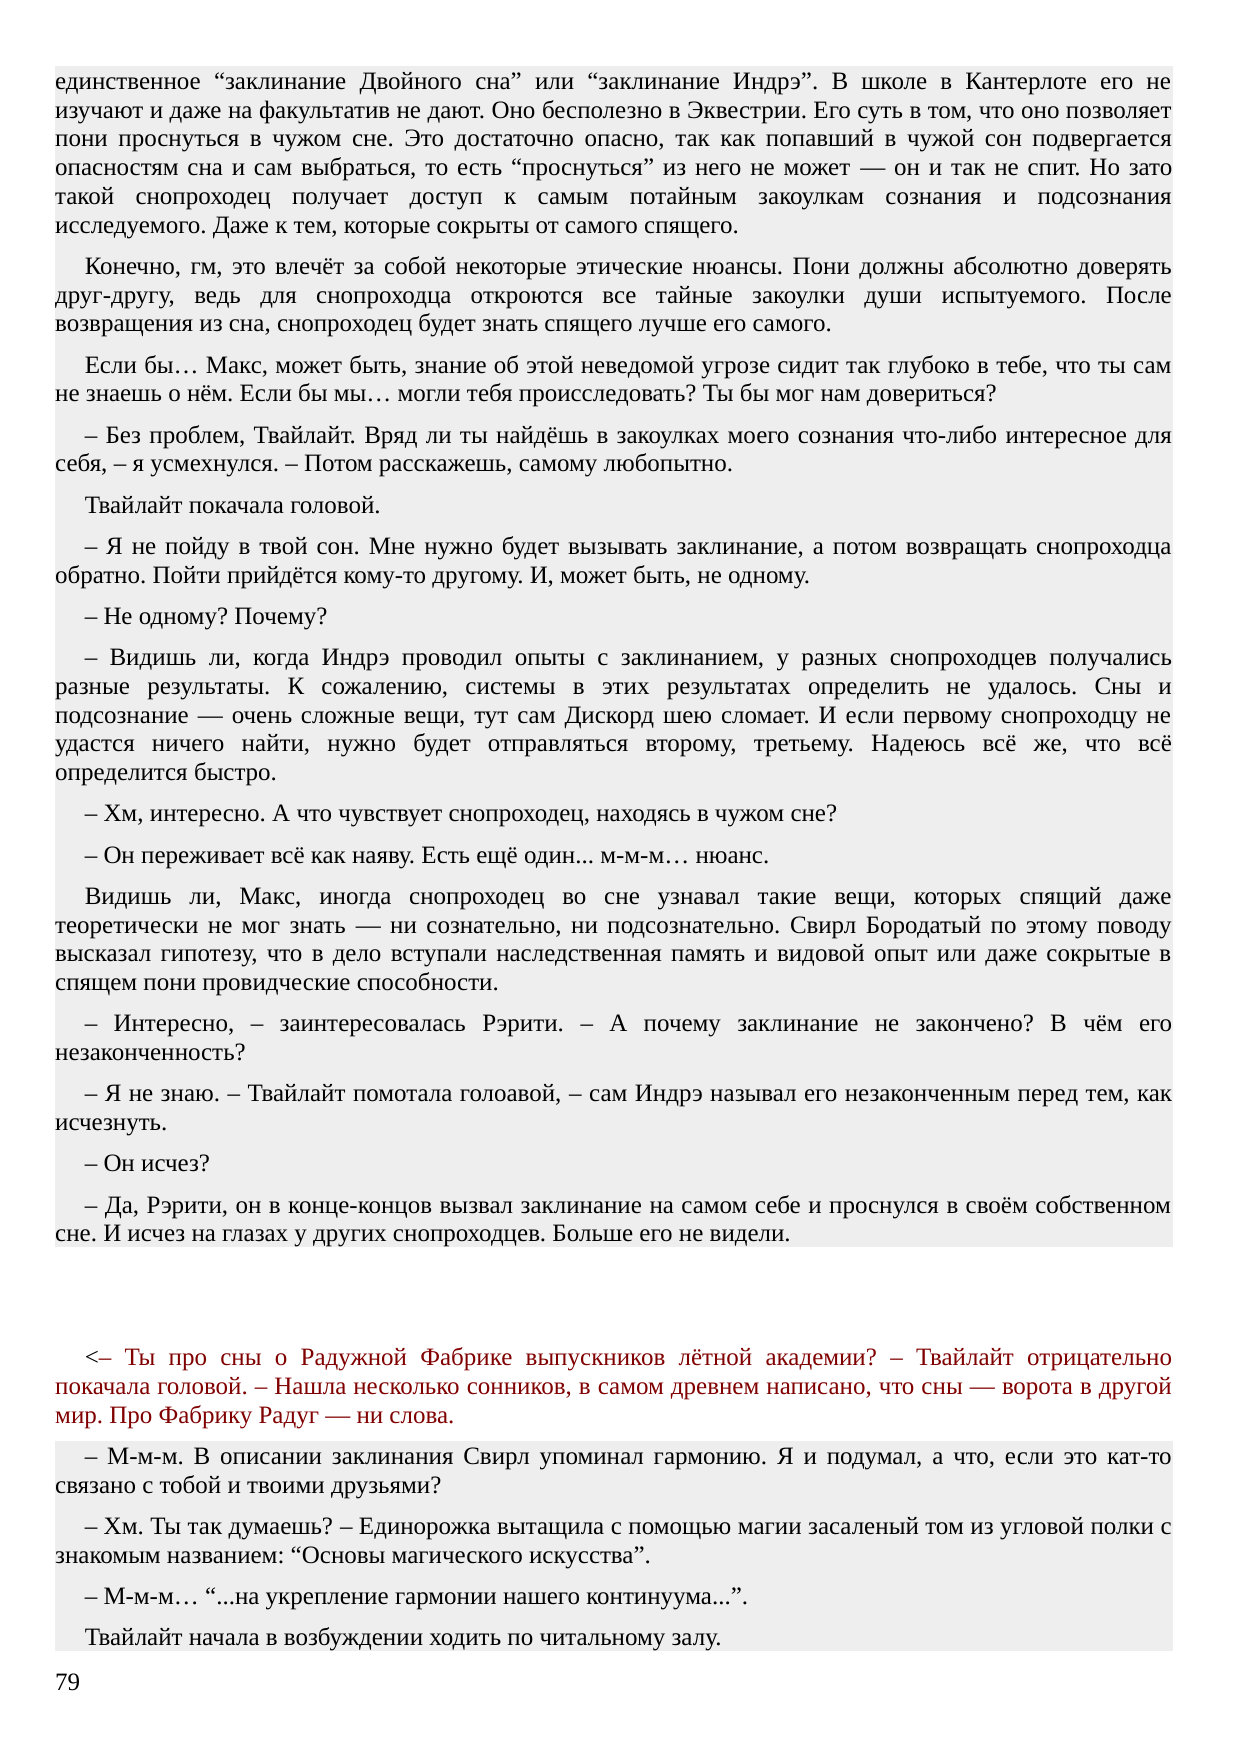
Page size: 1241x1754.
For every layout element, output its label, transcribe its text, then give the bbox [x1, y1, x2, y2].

text – Без проблем, Твайлайт. Вряд ли ты найдёшь в закоулках моего сознания что-либо интересное для себя, – я усмехнулся. – Потом расскажешь, самому любопытно. [55, 420, 1173, 477]
text Твайлайт начала в возбуждении ходить по читальному залу. [55, 1622, 1173, 1651]
text единственное “заклинание Двойного сна” или “заклинание Индрэ”. В школе в Кантерлоте его не изучают и даже на факультатив не дают. Оно бесполезно в Эквестрии. Его суть в том, что оно позволяет пони проснуться в чужом сне. Это достаточно опасно, так как попавший в чужой сон подвергается опасностям сна и сам выбраться, то есть “проснуться” из него не может — он и так не спит. Но зато такой снопроходец получает доступ к самым потайным закоулкам сознания и подсознания исследуемого. Даже к тем, которые сокрыты от самого спящего. [55, 66, 1173, 238]
text Если бы… Макс, может быть, знание об этой неведомой угрозе сидит так глубоко в тебе, что ты сам не знаешь о нём. Если бы мы… могли тебя происследовать? Ты бы мог нам довериться? [55, 350, 1173, 407]
text – Я не пойду в твой сон. Мне нужно будет вызывать заклинание, а потом возвращать снопроходца обратно. Пойти прийдётся кому-то другому. И, может быть, не одному. [55, 531, 1173, 588]
text – М-м-м… “...на укрепление гармонии нашего континуума...”. [55, 1581, 1173, 1610]
text – Видишь ли, когда Индрэ проводил опыты с заклинанием, у разных снопроходцев получались разные результаты. К сожалению, системы в этих результатах определить не удалось. Сны и подсознание — очень сложные вещи, тут сам Дискорд шею сломает. И если первому снопроходцу не удастся ничего найти, нужно будет отправляться второму, третьему. Надеюсь всё же, что всё определится быстро. [55, 642, 1173, 786]
text – Хм. Ты так думаешь? – Единорожка вытащила с помощью магии засаленый том из угловой полки с знакомым названием: “Основы магического искусства”. [55, 1511, 1173, 1568]
text – Интересно, – заинтересовалась Рэрити. – А почему заклинание не закончено? В чём его незаконченность? [55, 1008, 1173, 1066]
text – Я не знаю. – Твайлайт помотала голоавой, – сам Индрэ называл его незаконченным перед тем, как исчезнуть. [55, 1078, 1173, 1136]
text – Он переживает всё как наяву. Есть ещё один... м-м-м… нюанс. [55, 840, 1173, 868]
text <– Ты про сны о Радужной Фабрике выпускников лётной академии? – Твайлайт отрицательно покачала головой. – Нашла несколько сонников, в самом древнем написано, что сны — ворота в другой мир. Про Фабрику Радуг — ни слова. [55, 1342, 1173, 1428]
text Конечно, гм, это влечёт за собой некоторые этические нюансы. Пони должны абсолютно доверять друг-другу, ведь для снопроходца откроются все тайные закоулки души испытуемого. После возвращения из сна, снопроходец будет знать спящего лучше его самого. [55, 251, 1173, 337]
text Твайлайт покачала головой. [55, 490, 1173, 518]
text – Он исчез? [55, 1148, 1173, 1177]
text – М-м-м. В описании заклинания Свирл упоминал гармонию. Я и подумал, а что, если это кат-то связано с тобой и твоими друзьями? [55, 1441, 1173, 1498]
text – Не одному? Почему? [55, 601, 1173, 630]
text Видишь ли, Макс, иногда снопроходец во сне узнавал такие вещи, которых спящий даже теоретически не мог знать — ни сознательно, ни подсознательно. Свирл Бородатый по этому поводу высказал гипотезу, что в дело вступали наследственная память и видовой опыт или даже сокрытые в спящем пони провидческие способности. [55, 881, 1173, 996]
text – Хм, интересно. А что чувствует снопроходец, находясь в чужом сне? [55, 798, 1173, 827]
text – Да, Рэрити, он в конце-концов вызвал заклинание на самом себе и проснулся в своём собственном сне. И исчез на глазах у других снопроходцев. Больше его не видели. [55, 1190, 1173, 1247]
